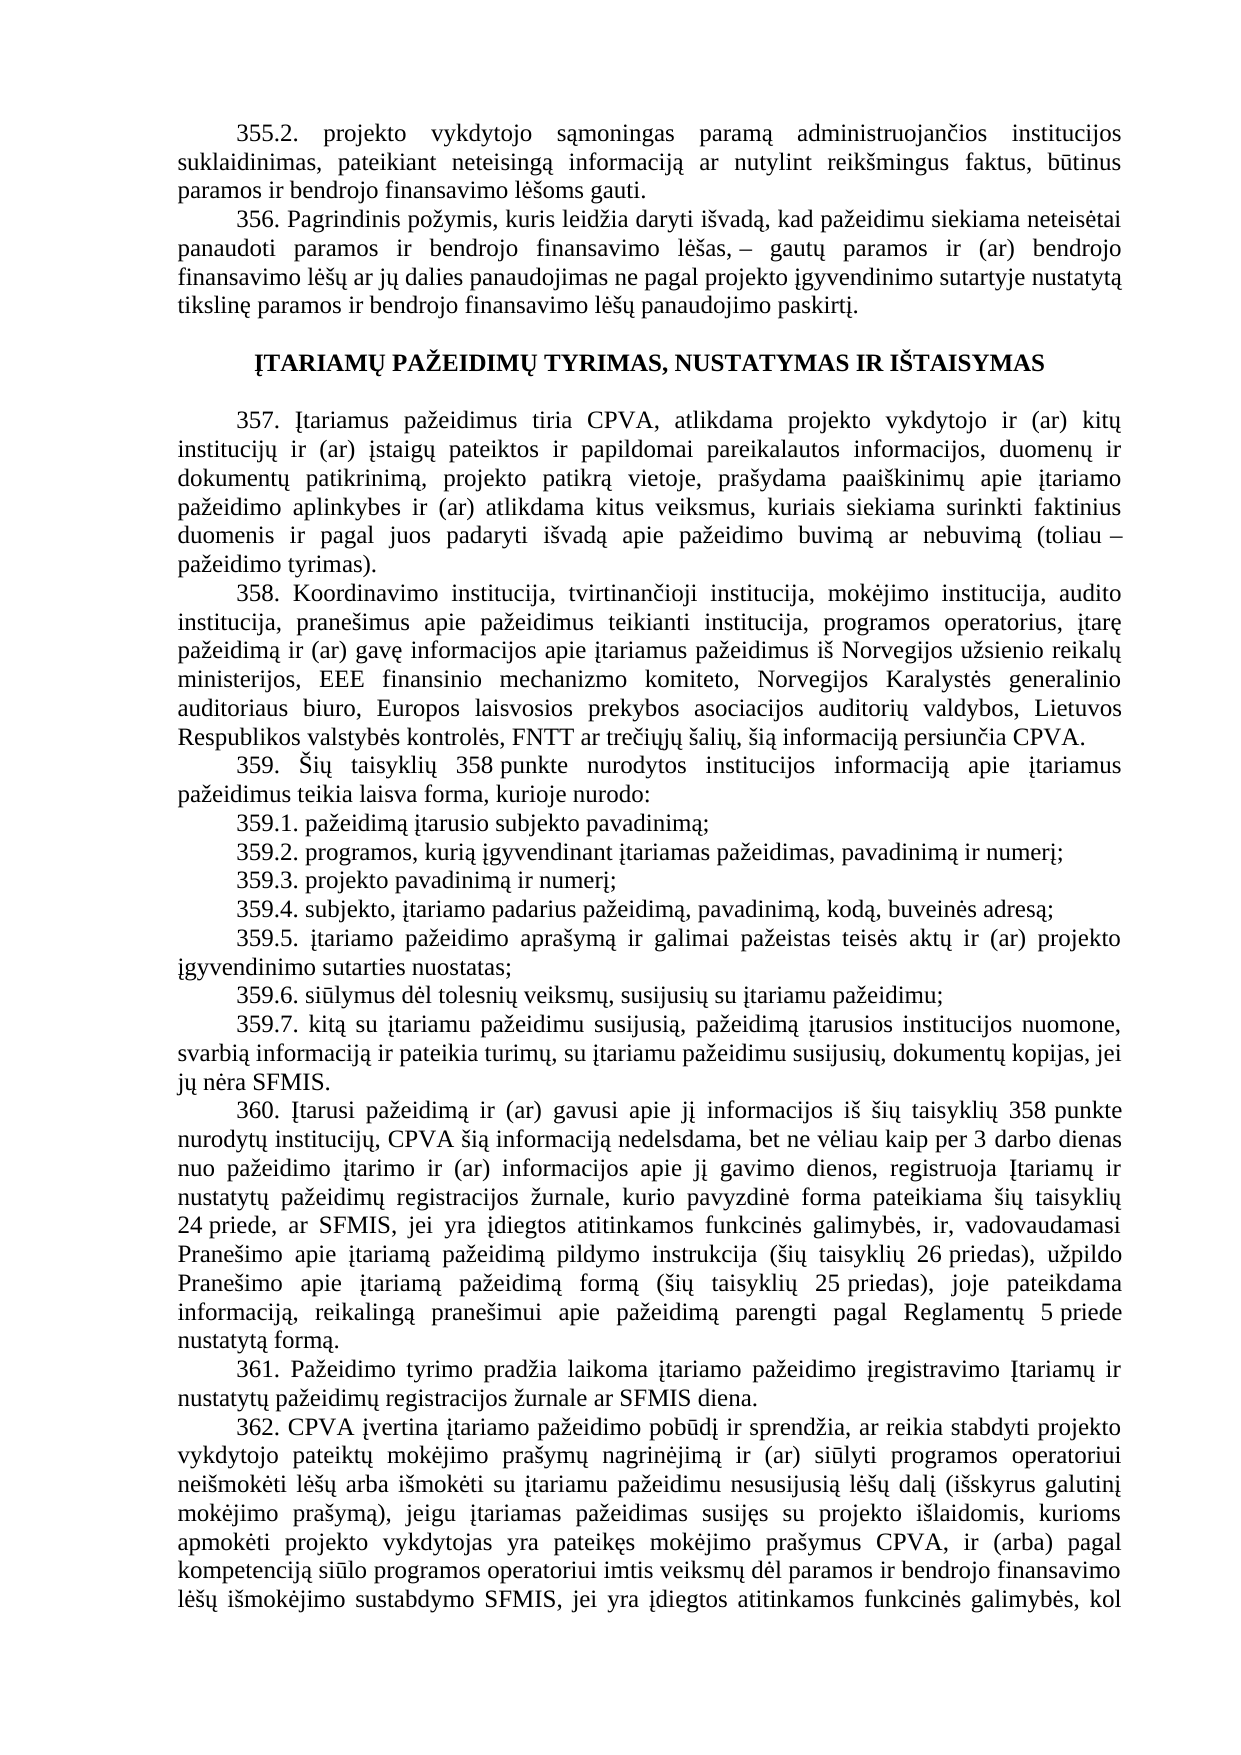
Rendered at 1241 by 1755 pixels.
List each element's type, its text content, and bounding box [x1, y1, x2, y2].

text 361. Pažeidimo tyrimo pradžia laikoma įtariamo pažeidimo įregistravimo Įtariamų ir nustatytų pažeidimų registracijos žurnale ar SFMIS diena. [177, 1354, 1122, 1412]
text 362. CPVA įvertina įtariamo pažeidimo pobūdį ir sprendžia, ar reikia stabdyti projekto vykdytojo pateiktų mokėjimo prašymų nagrinėjimą ir (ar) siūlyti programos operatoriui neišmokėti lėšų arba išmokėti su įtariamu pažeidimu nesusijusią lėšų dalį (išskyrus galutinį mokėjimo prašymą), jeigu įtariamas pažeidimas susijęs su projekto išlaidomis, kurioms apmokėti projekto vykdytojas yra pateikęs mokėjimo prašymus CPVA, ir (arba) pagal kompetenciją siūlo programos operatoriui imtis veiksmų dėl paramos ir bendrojo finansavimo lėšų išmokėjimo sustabdymo SFMIS, jei yra įdiegtos atitinkamos funkcinės galimybės, kol [177, 1412, 1122, 1613]
text 359.1. pažeidimą įtarusio subjekto pavadinimą; [177, 808, 1122, 837]
text 359.5. įtariamo pažeidimo aprašymą ir galimai pažeistas teisės aktų ir (ar) projekto įgyvendinimo sutarties nuostatas; [177, 923, 1122, 981]
text 359.3. projekto pavadinimą ir numerį; [177, 866, 1122, 894]
text 359.4. subjekto, įtariamo padarius pažeidimą, pavadinimą, kodą, buveinės adresą; [177, 894, 1122, 923]
text 355.2. projekto vykdytojo sąmoningas paramą administruojančios institucijos suklaidinimas, pateikiant neteisingą informaciją ar nutylint reikšmingus faktus, būtinus paramos ir bendrojo finansavimo lėšoms gauti. [177, 118, 1122, 204]
text 357. Įtariamus pažeidimus tiria CPVA, atlikdama projekto vykdytojo ir (ar) kitų institucijų ir (ar) įstaigų pateiktos ir papildomai pareikalautos informacijos, duomenų ir dokumentų patikrinimą, projekto patikrą vietoje, prašydama paaiškinimų apie įtariamo pažeidimo aplinkybes ir (ar) atlikdama kitus veiksmus, kuriais siekiama surinkti faktinius duomenis ir pagal juos padaryti išvadą apie pažeidimo buvimą ar nebuvimą (toliau – pažeidimo tyrimas). [177, 406, 1122, 578]
text 359.6. siūlymus dėl tolesnių veiksmų, susijusių su įtariamu pažeidimu; [177, 981, 1122, 1009]
text 359. Šių taisyklių 358 punkte nurodytos institucijos informaciją apie įtariamus pažeidimus teikia laisva forma, kurioje nurodo: [177, 751, 1122, 808]
text 359.7. kitą su įtariamu pažeidimu susijusią, pažeidimą įtarusios institucijos nuomone, svarbią informaciją ir pateikia turimų, su įtariamu pažeidimu susijusių, dokumentų kopijas, jei jų nėra SFMIS. [177, 1009, 1122, 1096]
text 356. Pagrindinis požymis, kuris leidžia daryti išvadą, kad pažeidimu siekiama neteisėtai panaudoti paramos ir bendrojo finansavimo lėšas, – gautų paramos ir (ar) bendrojo finansavimo lėšų ar jų dalies panaudojimas ne pagal projekto įgyvendinimo sutartyje nustatytą tikslinę paramos ir bendrojo finansavimo lėšų panaudojimo paskirtį. [177, 204, 1122, 319]
text ĮTARIAMŲ PAŽEIDIMŲ TYRIMAS, NUSTATYMAS IR IŠTAISYMAS [177, 348, 1122, 377]
text 360. Įtarusi pažeidimą ir (ar) gavusi apie jį informacijos iš šių taisyklių 358 punkte nurodytų institucijų, CPVA šią informaciją nedelsdama, bet ne vėliau kaip per 3 darbo dienas nuo pažeidimo įtarimo ir (ar) informacijos apie jį gavimo dienos, registruoja Įtariamų ir nustatytų pažeidimų registracijos žurnale, kurio pavyzdinė forma pateikiama šių taisyklių 24 priede, ar SFMIS, jei yra įdiegtos atitinkamos funkcinės galimybės, ir, vadovaudamasi Pranešimo apie įtariamą pažeidimą pildymo instrukcija (šių taisyklių 26 priedas), užpildo Pranešimo apie įtariamą pažeidimą formą (šių taisyklių 25 priedas), joje pateikdama informaciją, reikalingą pranešimui apie pažeidimą parengti pagal Reglamentų 5 priede nustatytą formą. [177, 1096, 1122, 1354]
text 359.2. programos, kurią įgyvendinant įtariamas pažeidimas, pavadinimą ir numerį; [177, 837, 1122, 866]
text 358. Koordinavimo institucija, tvirtinančioji institucija, mokėjimo institucija, audito institucija, pranešimus apie pažeidimus teikianti institucija, programos operatorius, įtarę pažeidimą ir (ar) gavę informacijos apie įtariamus pažeidimus iš Norvegijos užsienio reikalų ministerijos, EEE finansinio mechanizmo komiteto, Norvegijos Karalystės generalinio auditoriaus biuro, Europos laisvosios prekybos asociacijos auditorių valdybos, Lietuvos Respublikos valstybės kontrolės, FNTT ar trečiųjų šalių, šią informaciją persiunčia CPVA. [177, 578, 1122, 751]
